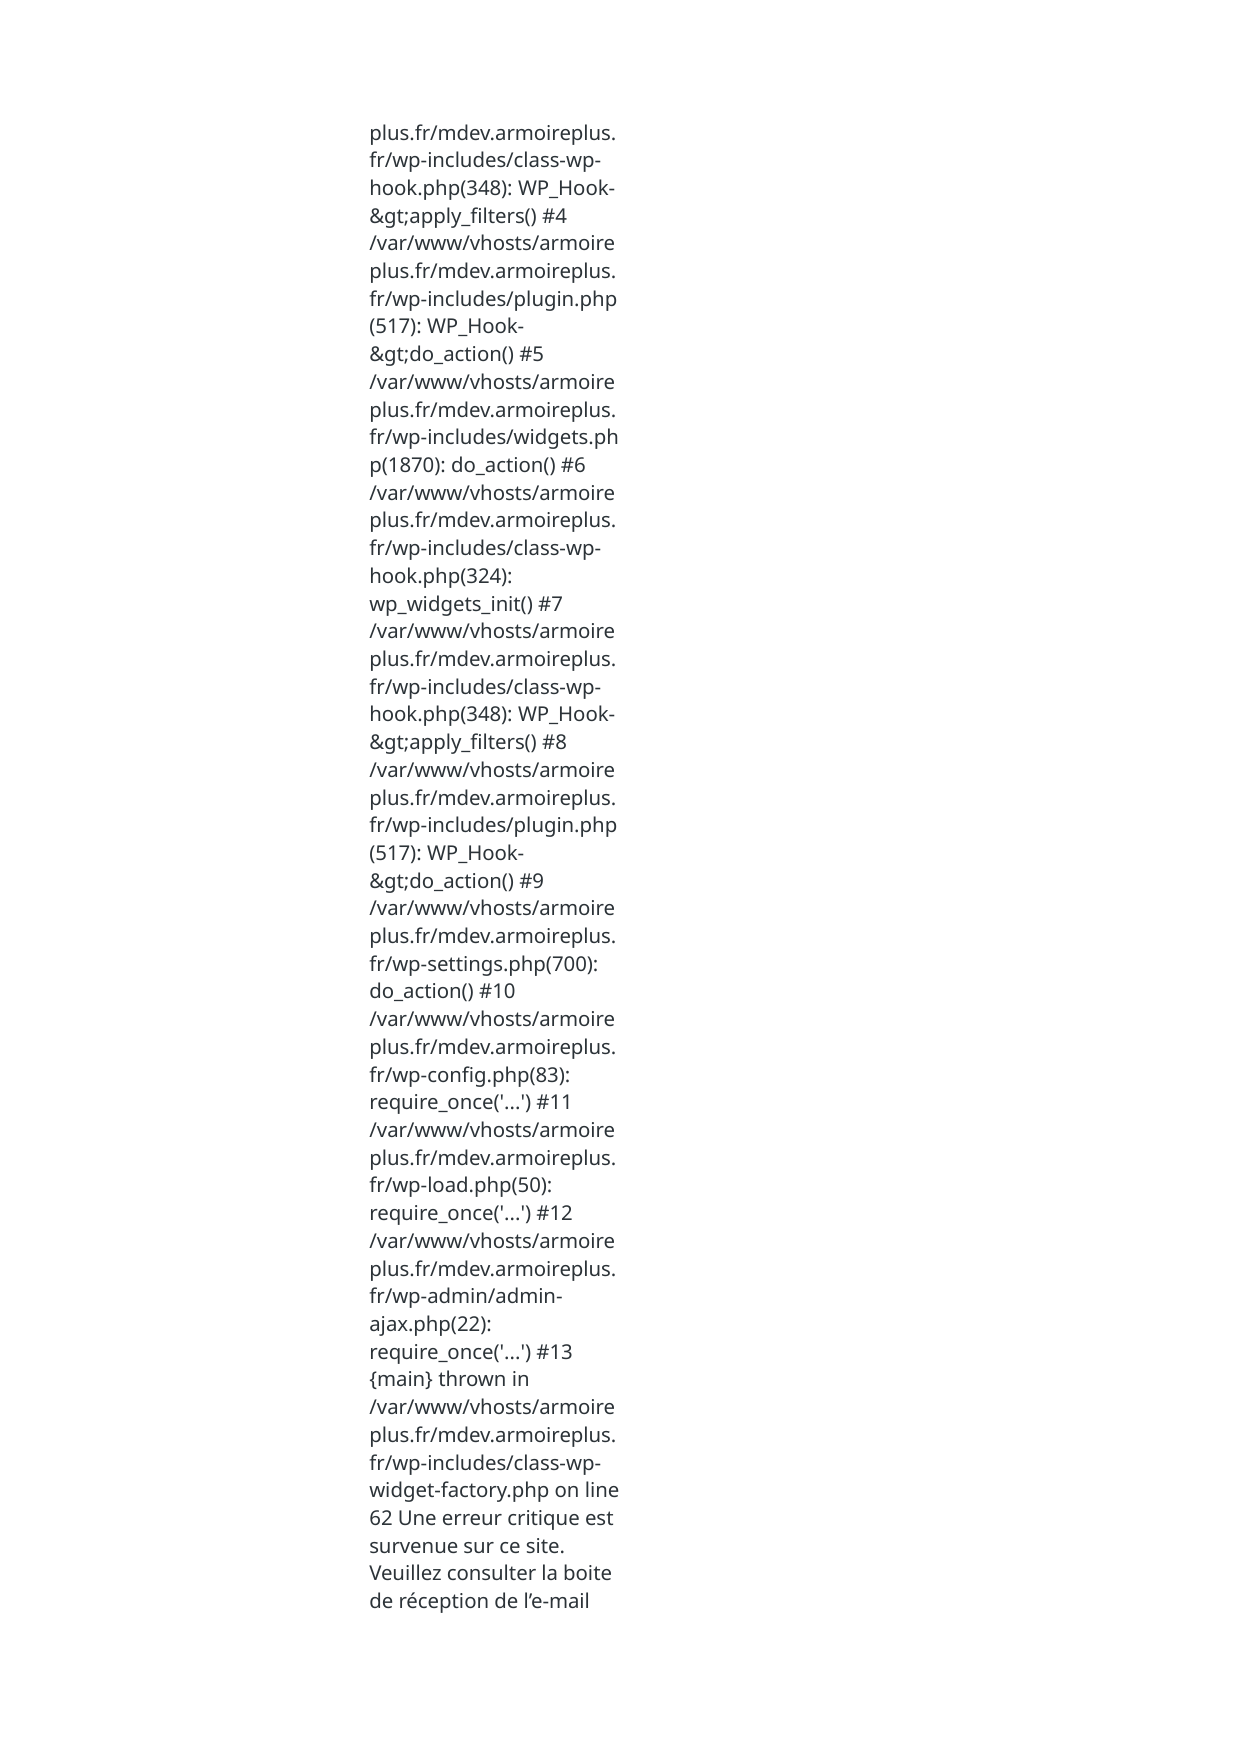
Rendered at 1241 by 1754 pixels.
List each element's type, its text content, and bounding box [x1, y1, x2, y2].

table_cell [620, 118, 871, 1614]
table_cell plus.fr/mdev.armoireplus.fr/wp-includes/class-wp-hook.php(348): WP_Hook-&gt;apply_filters() #4 /var/www/vhosts/armoireplus.fr/mdev.armoireplus.fr/wp-includes/plugin.php(517): WP_Hook-&gt;do_action() #5 /var/www/vhosts/armoireplus.fr/mdev.armoireplus.fr/wp-includes/widgets.php(1870): do_action() #6 /var/www/vhosts/armoireplus.fr/mdev.armoireplus.fr/wp-includes/class-wp-hook.php(324): wp_widgets_init() #7 /var/www/vhosts/armoireplus.fr/mdev.armoireplus.fr/wp-includes/class-wp-hook.php(348): WP_Hook-&gt;apply_filters() #8 /var/www/vhosts/armoireplus.fr/mdev.armoireplus.fr/wp-includes/plugin.php(517): WP_Hook-&gt;do_action() #9 /var/www/vhosts/armoireplus.fr/mdev.armoireplus.fr/wp-settings.php(700): do_action() #10 /var/www/vhosts/armoireplus.fr/mdev.armoireplus.fr/wp-config.php(83): require_once('...') #11 /var/www/vhosts/armoireplus.fr/mdev.armoireplus.fr/wp-load.php(50): require_once('...') #12 /var/www/vhosts/armoireplus.fr/mdev.armoireplus.fr/wp-admin/admin-ajax.php(22): require_once('...') #13 {main} thrown in /var/www/vhosts/armoireplus.fr/mdev.armoireplus.fr/wp-includes/class-wp-widget-factory.php on line 62 Une erreur critique est survenue sur ce site. Veuillez consulter la boite de réception de l’e-mail [369, 118, 620, 1614]
table_cell [871, 118, 1122, 1614]
table_cell [118, 118, 369, 1614]
